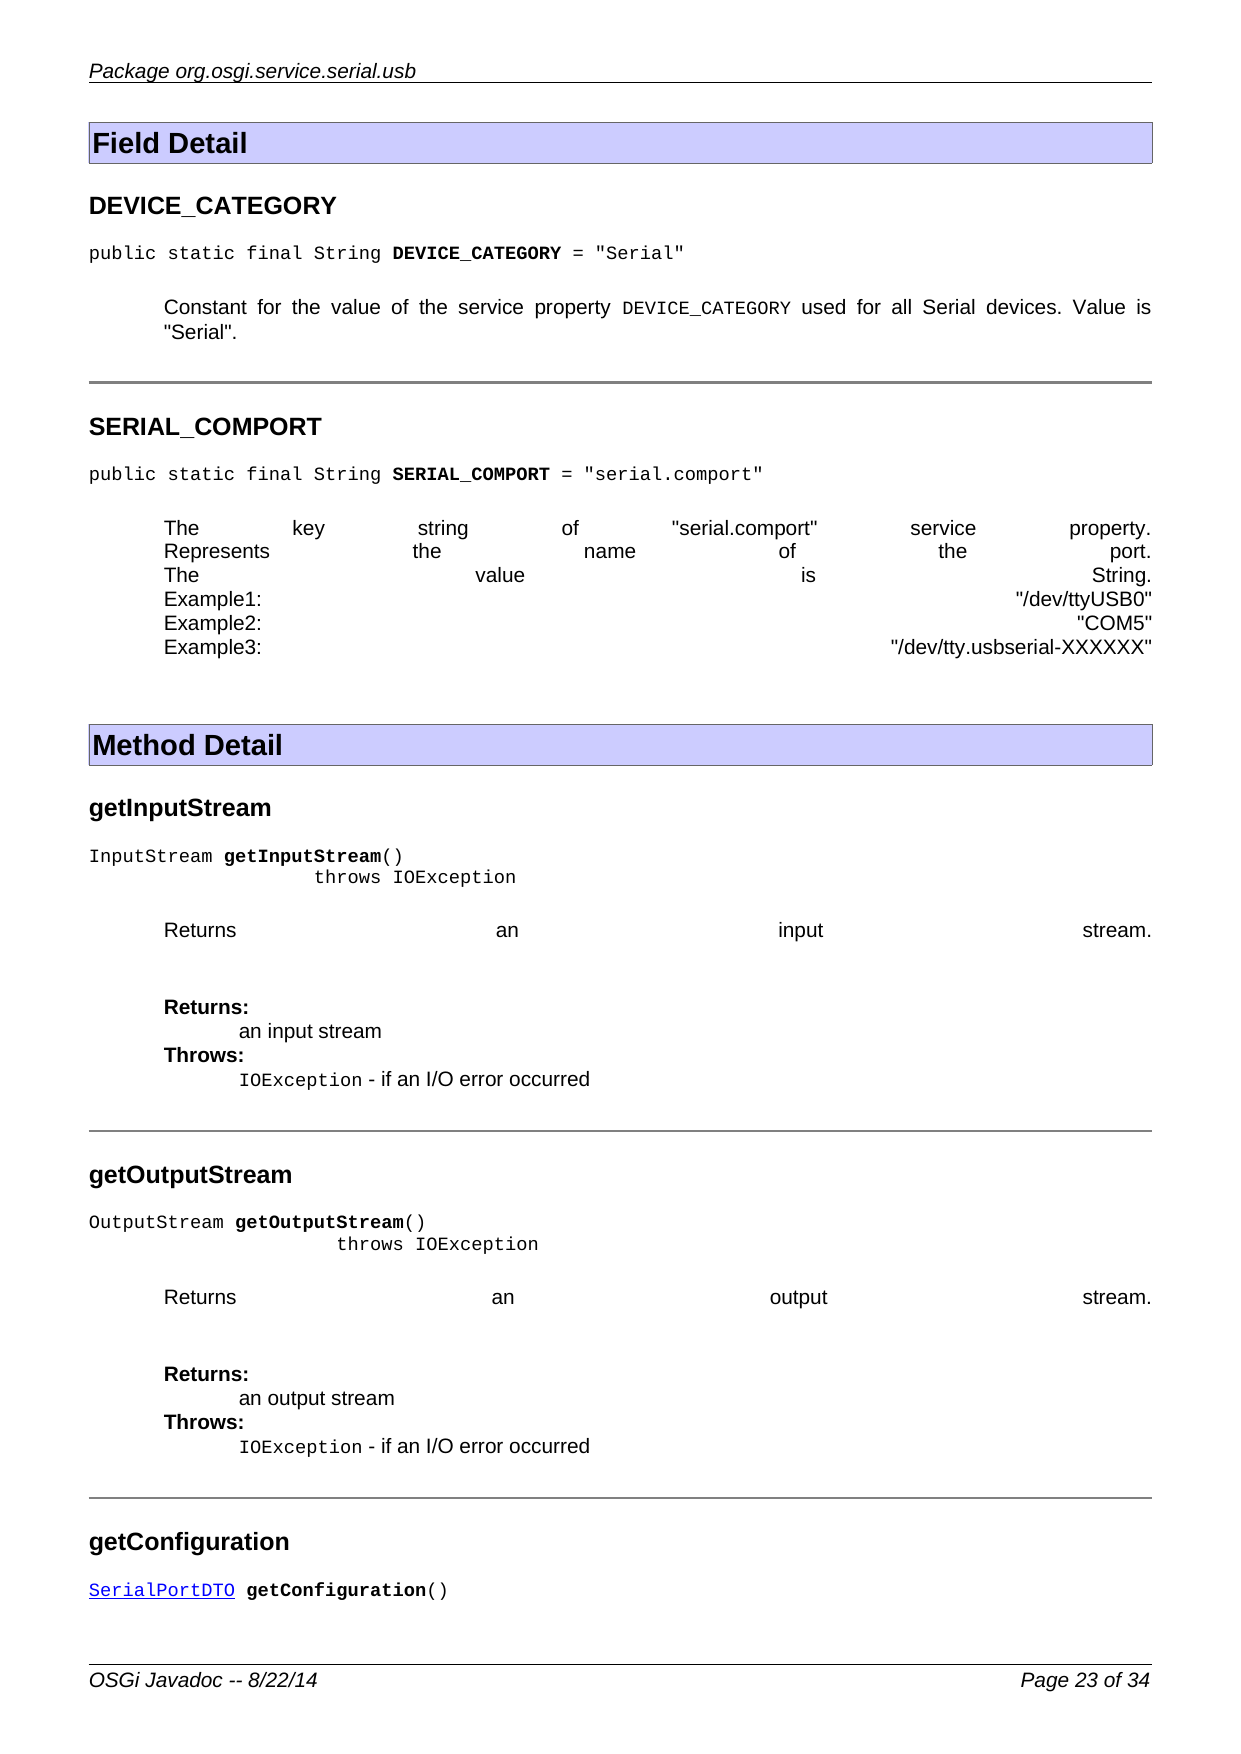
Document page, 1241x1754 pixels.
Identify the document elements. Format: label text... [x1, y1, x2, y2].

text Throws: [163, 1410, 1152, 1434]
text Returns an output stream. [163, 1285, 1152, 1333]
text Throws: [163, 1043, 1152, 1067]
subtitle getConfiguration [88, 1527, 1152, 1556]
text Returns: [163, 995, 1152, 1019]
text Returns: [163, 1362, 1152, 1386]
subtitle SERIAL_COMPORT [88, 412, 1152, 441]
subtitle getInputStream [88, 793, 1152, 822]
text SerialPortDTO getConfiguration() [88, 1580, 1152, 1602]
subtitle Field Detail [90, 123, 1152, 163]
text IOException - if an I/O error occurred [238, 1067, 1152, 1092]
text IOException - if an I/O error occurred [238, 1434, 1152, 1459]
subtitle Method Detail [90, 725, 1152, 765]
text public static final String DEVICE_CATEGORY = "Serial" [88, 244, 1152, 265]
subtitle getOutputStream [88, 1160, 1152, 1189]
text public static final String SERIAL_COMPORT = "serial.comport" [88, 465, 1152, 486]
subtitle DEVICE_CATEGORY [88, 191, 1152, 220]
text an input stream [238, 1019, 1152, 1043]
text InputStream getInputStream() throws IOException [88, 846, 1152, 889]
text an output stream [238, 1386, 1152, 1410]
text Returns an input stream. [163, 918, 1152, 966]
text The key string of "serial.comport" service property. Represents the name of the port. The value is String. Example1: "/dev/ttyUSB0" Example2: "COM5" Example3: "/dev/tty.usbserial-XXXXXX" [163, 515, 1152, 683]
text OutputStream getOutputStream() throws IOException [88, 1213, 1152, 1256]
text Constant for the value of the service property DEVICE_CATEGORY used for all Serial devices. Value is "Serial". [163, 294, 1152, 344]
